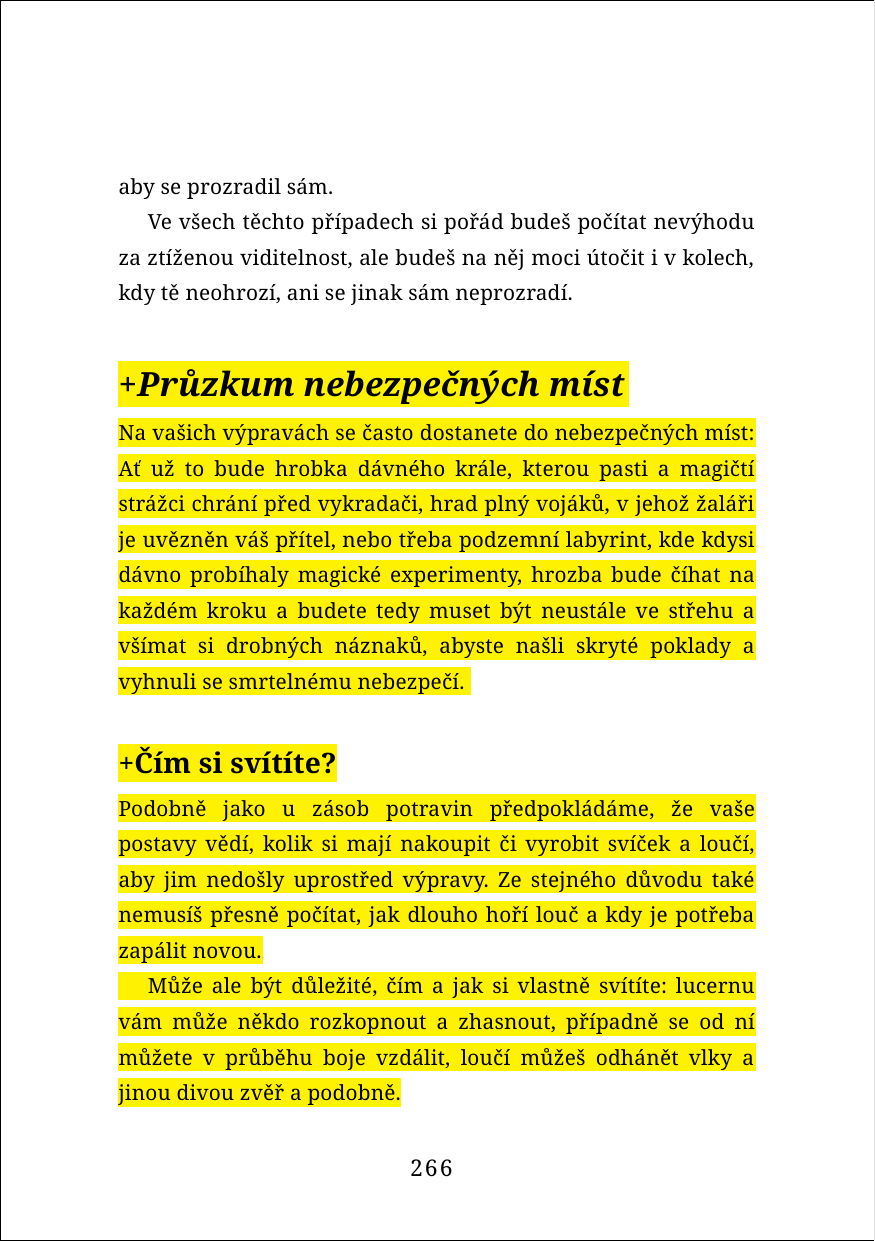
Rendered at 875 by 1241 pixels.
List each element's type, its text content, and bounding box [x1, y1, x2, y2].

text Podobně jako u zásob potravin předpokládáme, že vaše postavy vědí, kolik si mají nakoupit či vyrobit svíček a loučí, aby jim nedošly uprostřed výpravy. Ze stejného důvodu také nemusíš přesně počítat, jak dlouho hoří louč a kdy je potřeba zapálit novou. Může ale být důležité, čím a jak si vlastně svítíte: lucernu vám může někdo rozkopnout a zhasnout, případně se od ní můžete v průběhu boje vzdálit, loučí můžeš odhánět vlky a jinou divou zvěř a podobně. [118, 794, 756, 1107]
subtitle +Průzkum nebezpečných míst [118, 361, 756, 407]
subtitle +Čím si svítíte? [118, 744, 756, 782]
text Na vašich výpravách se často dostanete do nebezpečných míst: Ať už to bude hrobka dávného krále, kterou pasti a magičtí strážci chrání před vykradači, hrad plný vojáků, v jehož žaláři je uvězněn váš přítel, nebo třeba podzemní labyrint, kde kdysi dávno probíhaly magické experimenty, hrozba bude číhat na každém kroku a budete tedy muset být neustále ve střehu a všímat si drobných náznaků, abyste našli skryté poklady a vyhnuli se smrtelnému nebezpečí. [118, 418, 756, 695]
text aby se prozradil sám. Ve všech těchto případech si pořád budeš počítat nevýhodu za ztíženou viditelnost, ale budeš na něj moci útočit i v kolech, kdy tě neohrozí, ani se jinak sám neprozradí. [118, 172, 756, 307]
